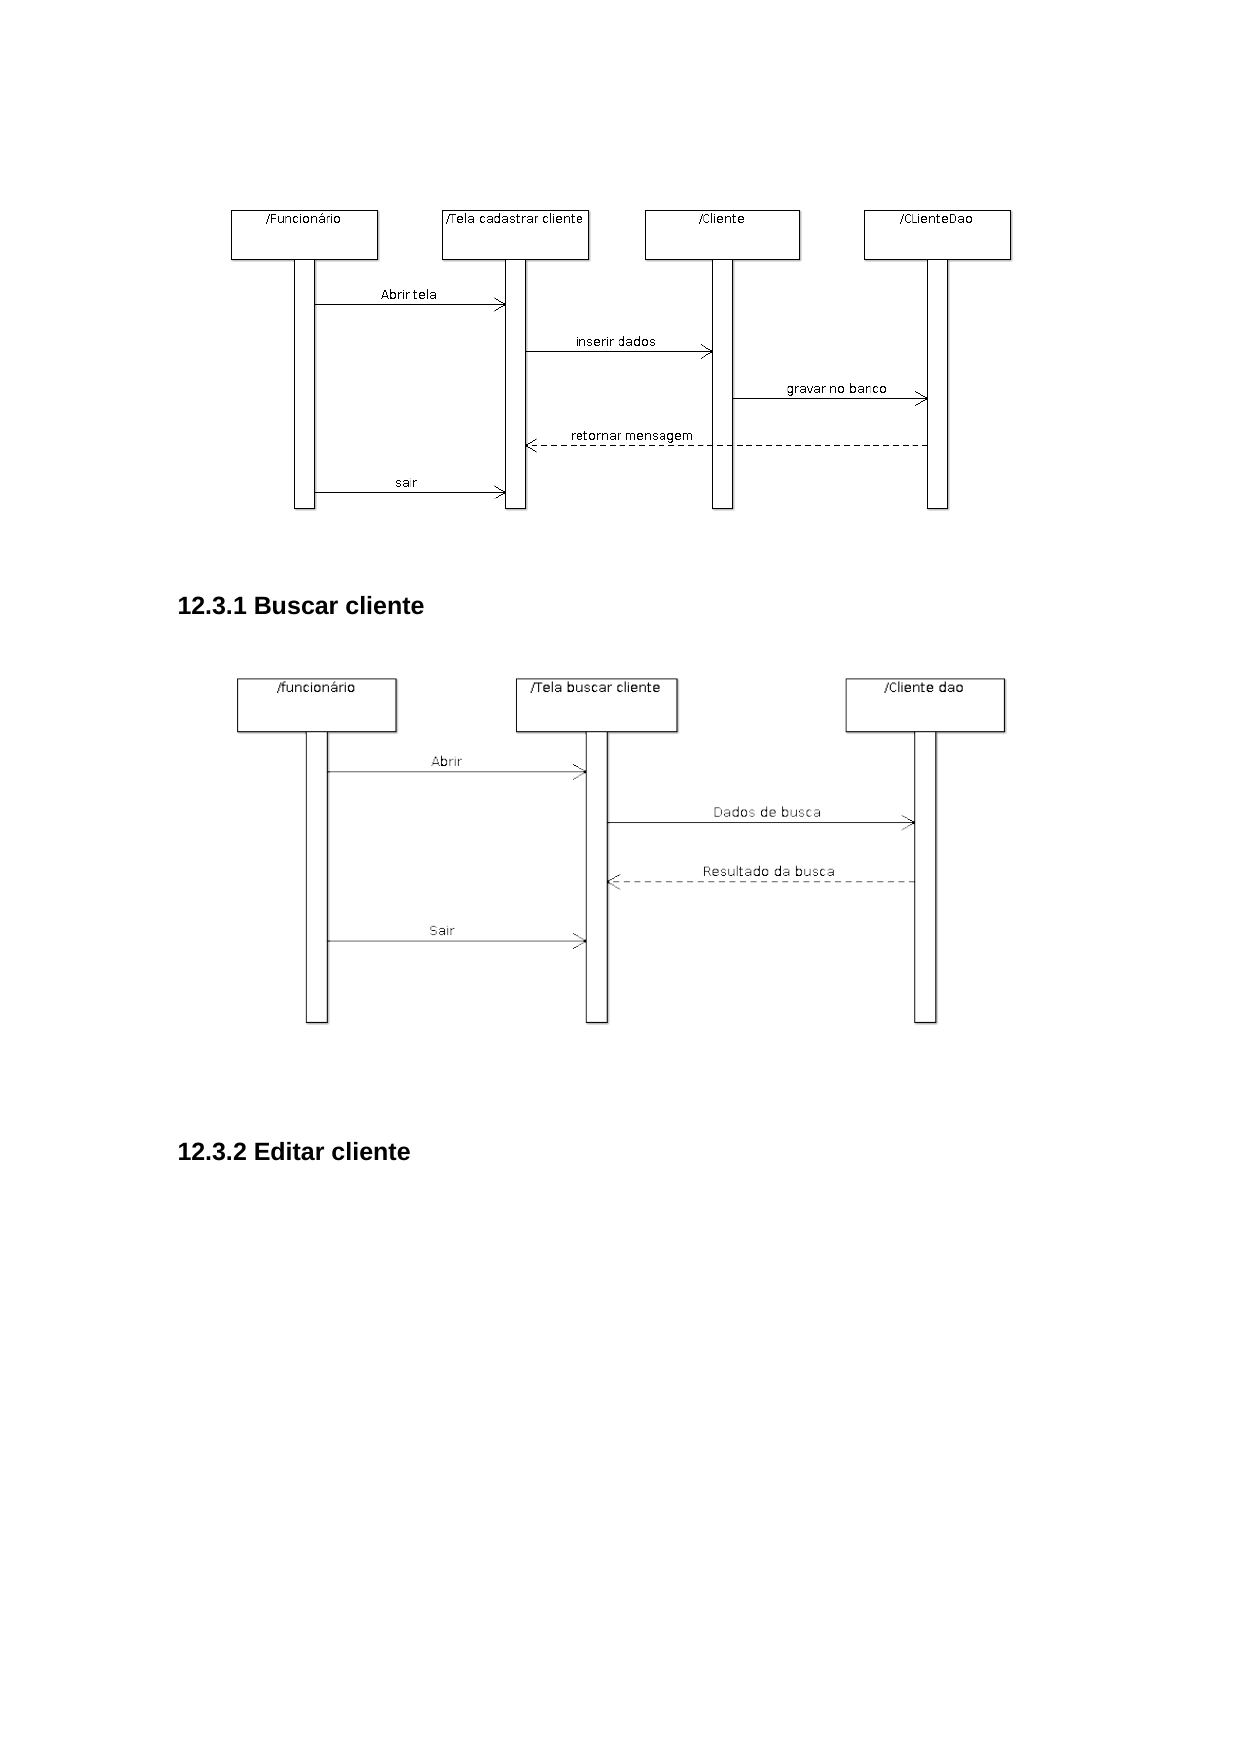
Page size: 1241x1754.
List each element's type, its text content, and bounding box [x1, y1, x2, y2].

subtitle 12.3.2 Editar cliente [177, 1133, 1063, 1166]
picture [161, 636, 1080, 1133]
subtitle 12.3.1 Buscar cliente [177, 587, 1063, 620]
picture [160, 147, 1080, 587]
